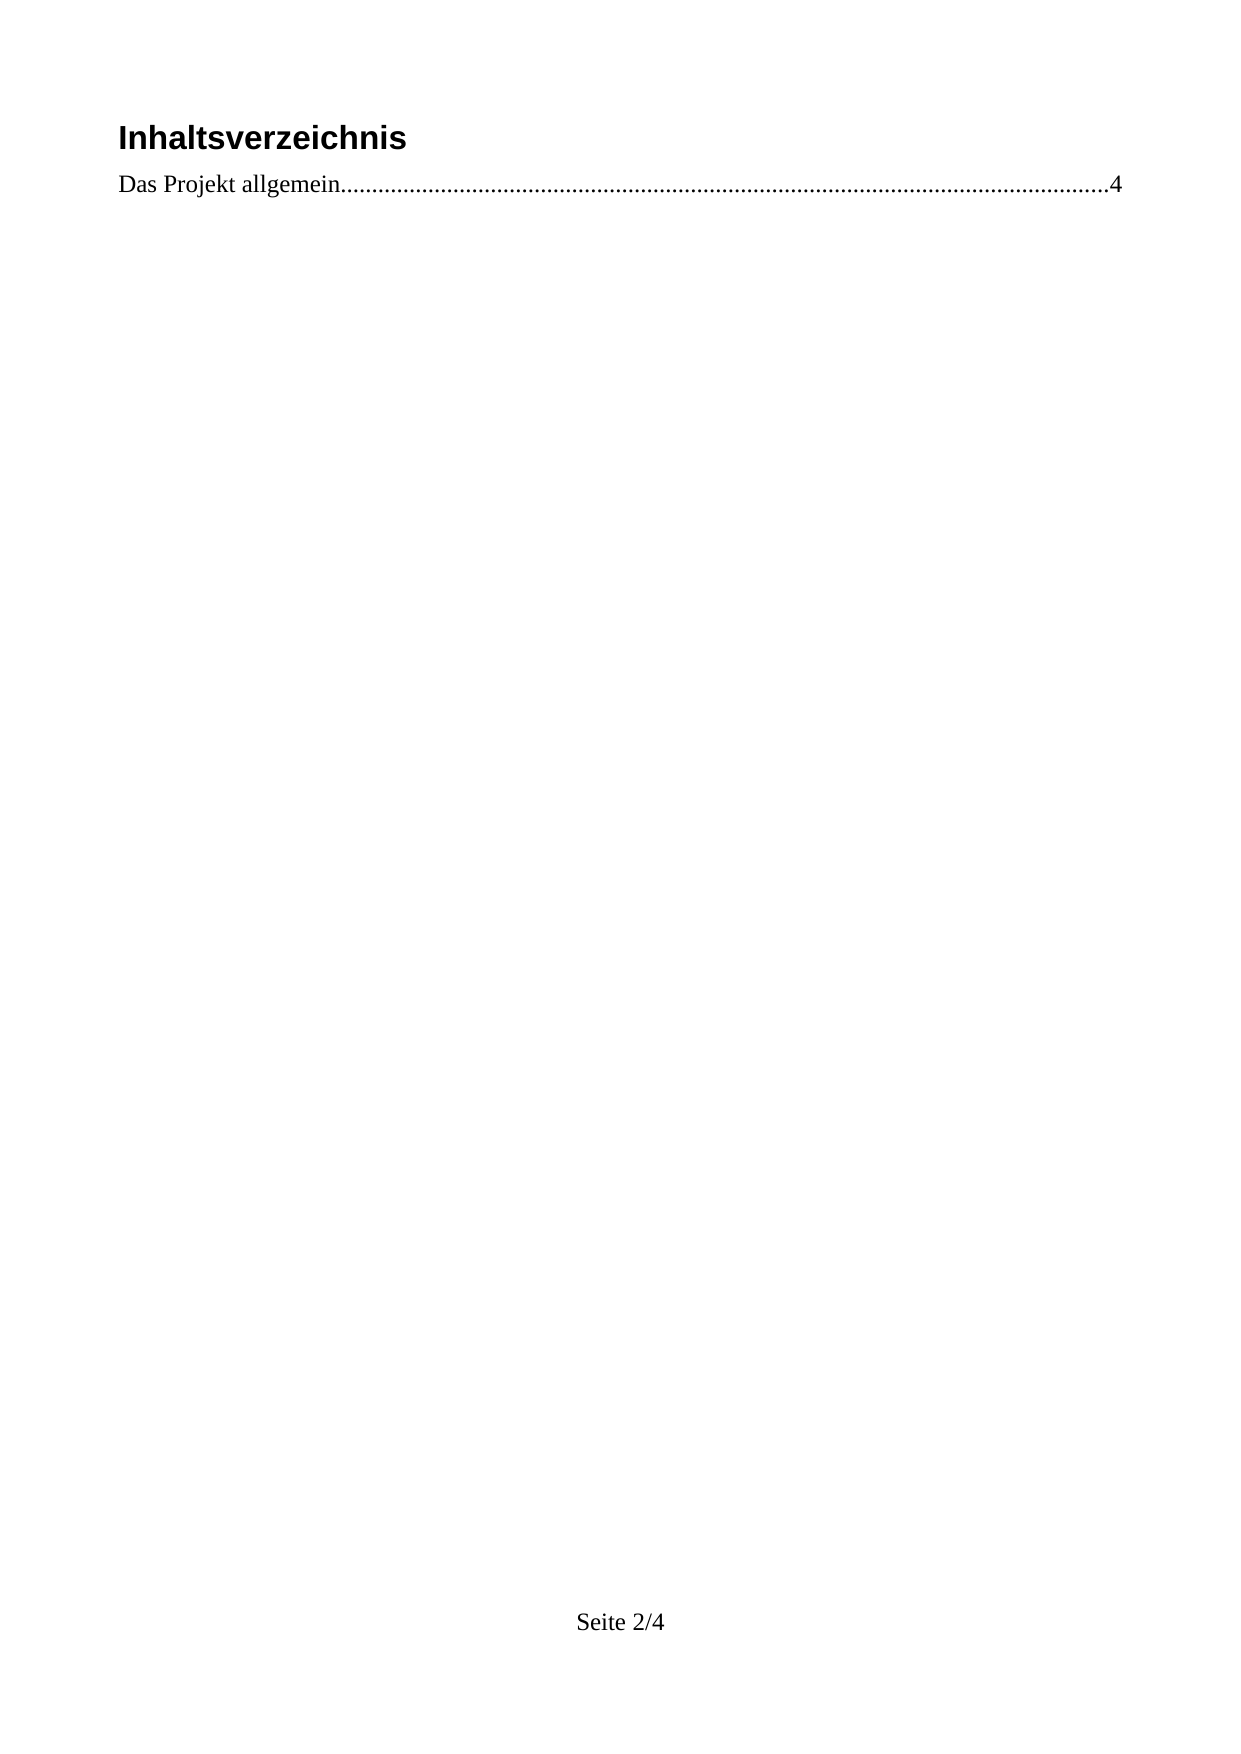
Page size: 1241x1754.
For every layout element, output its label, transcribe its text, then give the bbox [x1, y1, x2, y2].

text Das Projekt allgemein 4 [118, 169, 1122, 198]
subtitle Inhaltsverzeichnis [118, 118, 1122, 157]
